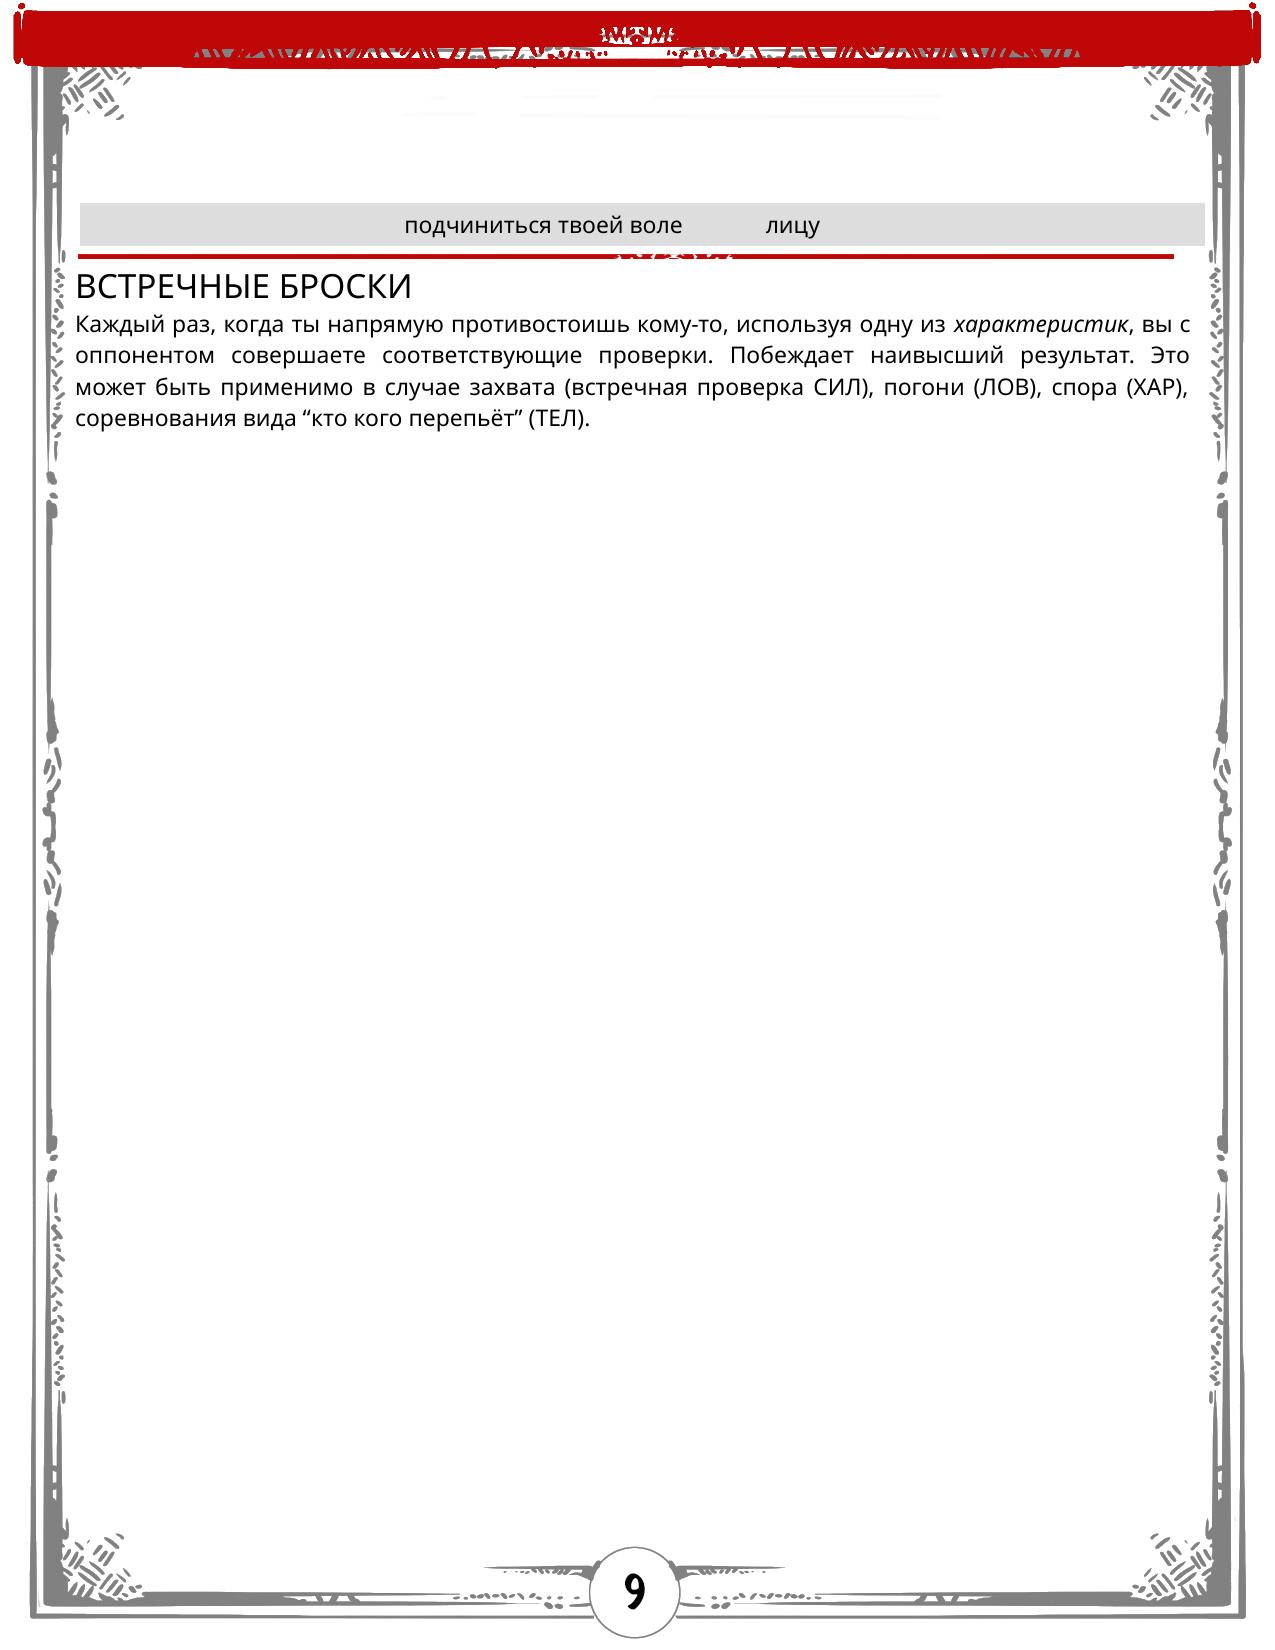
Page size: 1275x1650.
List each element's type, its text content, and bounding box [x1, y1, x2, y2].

table_cell подчиниться твоей воле [399, 203, 760, 246]
subtitle ВСТРЕЧНЫЕ БРОСКИ [75, 246, 1209, 308]
table_cell [80, 203, 398, 246]
picture [0, 0, 1275, 1647]
table_cell лицу [760, 203, 1205, 246]
text Каждый раз, когда ты напрямую противостоишь кому-то, используя одну из характеристик, вы с оппонентом совершаете соответствующие проверки. Побеждает наивысший результат. Это может быть применимо в случае захвата (встречная проверка СИЛ), погони (ЛОВ), спора (ХАР), соревнования вида “кто кого перепьёт” (ТЕЛ). [75, 308, 1191, 433]
